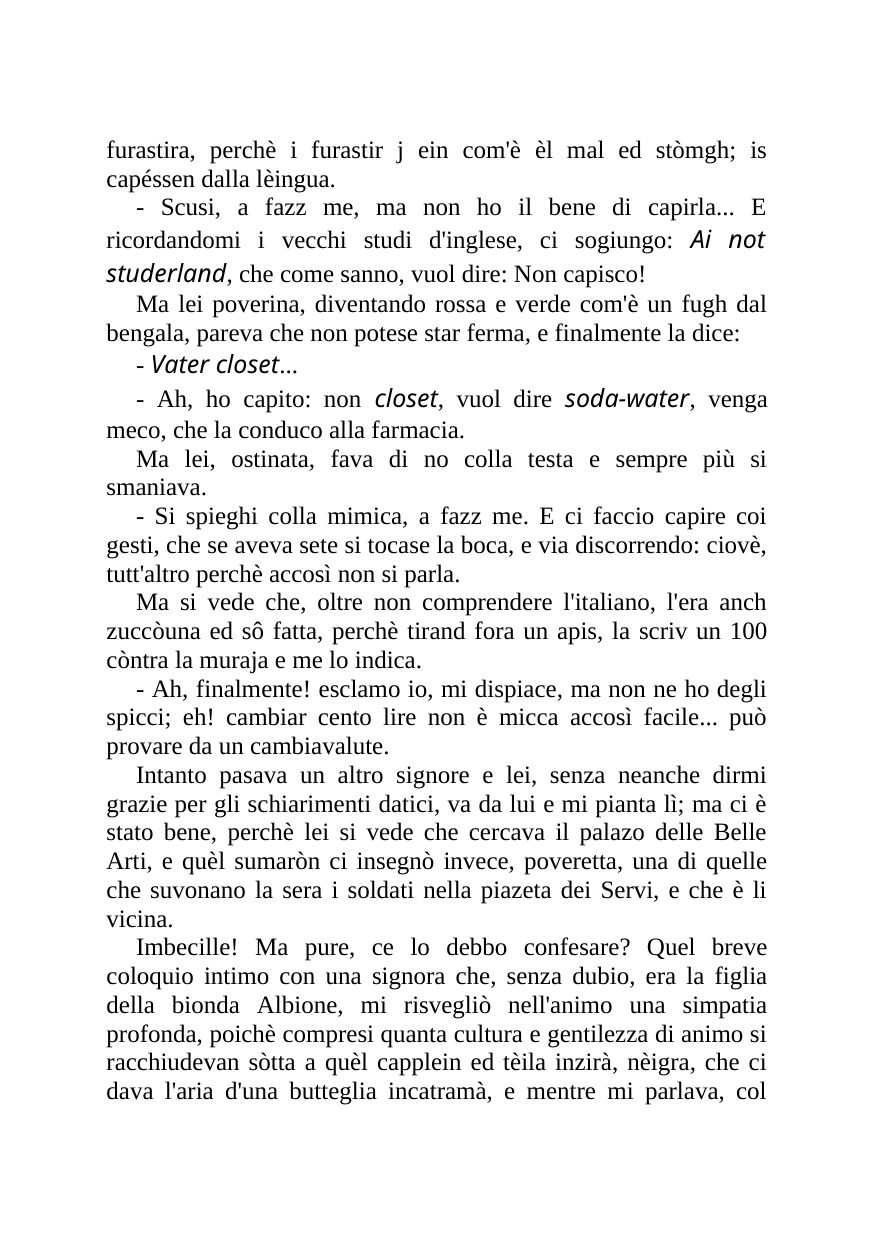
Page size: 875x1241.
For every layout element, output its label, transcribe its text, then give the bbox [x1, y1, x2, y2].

text Ma lei, ostinata, fava di no colla testa e sempre più si smaniava. [106, 444, 768, 501]
text Ma si vede che, oltre non comprendere l'italiano, l'era anch zuccòuna ed sô fatta, perchè tirand fora un apis, la scriv un 100 còntra la muraja e me lo indica. [106, 587, 768, 674]
text Ma lei poverina, diventando rossa e verde com'è un fugh dal bengala, pareva che non potese star ferma, e finalmente la dice: [106, 289, 768, 347]
text - Si spieghi colla mimica, a fazz me. E ci faccio capire coi gesti, che se aveva sete si tocase la boca, e via discorrendo: ciovè, tutt'altro perchè accosì non si parla. [106, 501, 768, 587]
text - Ah, finalmente! esclamo io, mi dispiace, ma non ne ho degli spicci; eh! cambiar cento lire non è micca accosì facile... può provare da un cambiavalute. [106, 674, 768, 760]
text - Ah, ho capito: non closet, vuol dire soda-water, venga meco, che la conduco alla farmacia. [106, 381, 768, 444]
text Intanto pasava un altro signore e lei, senza neanche dirmi grazie per gli schiarimenti datici, va da lui e mi pianta lì; ma ci è stato bene, perchè lei si vede che cercava il palazo delle Belle Arti, e quèl sumaròn ci insegnò invece, poveretta, una di quelle che suvonano la sera i soldati nella piazeta dei Servi, e che è li vicina. [106, 760, 768, 932]
text - Scusi, a fazz me, ma non ho il bene di capirla... E ricordandomi i vecchi studi d'inglese, ci sogiungo: Ai not studerland, che come sanno, vuol dire: Non capisco! [106, 192, 768, 289]
text furastira, perchè i furastir j ein com'è èl mal ed stòmgh; is capéssen dalla lèingua. [106, 135, 768, 192]
text - Vater closet... [106, 347, 768, 381]
text Imbecille! Ma pure, ce lo debbo confesare? Quel breve coloquio intimo con una signora che, senza dubio, era la figlia della bionda Albione, mi risvegliò nell'animo una simpatia profonda, poichè compresi quanta cultura e gentilezza di animo si racchiudevan sòtta a quèl capplein ed tèila inzirà, nèigra, che ci dava l'aria d'una butteglia incatramà, e mentre mi parlava, col [106, 932, 768, 1105]
